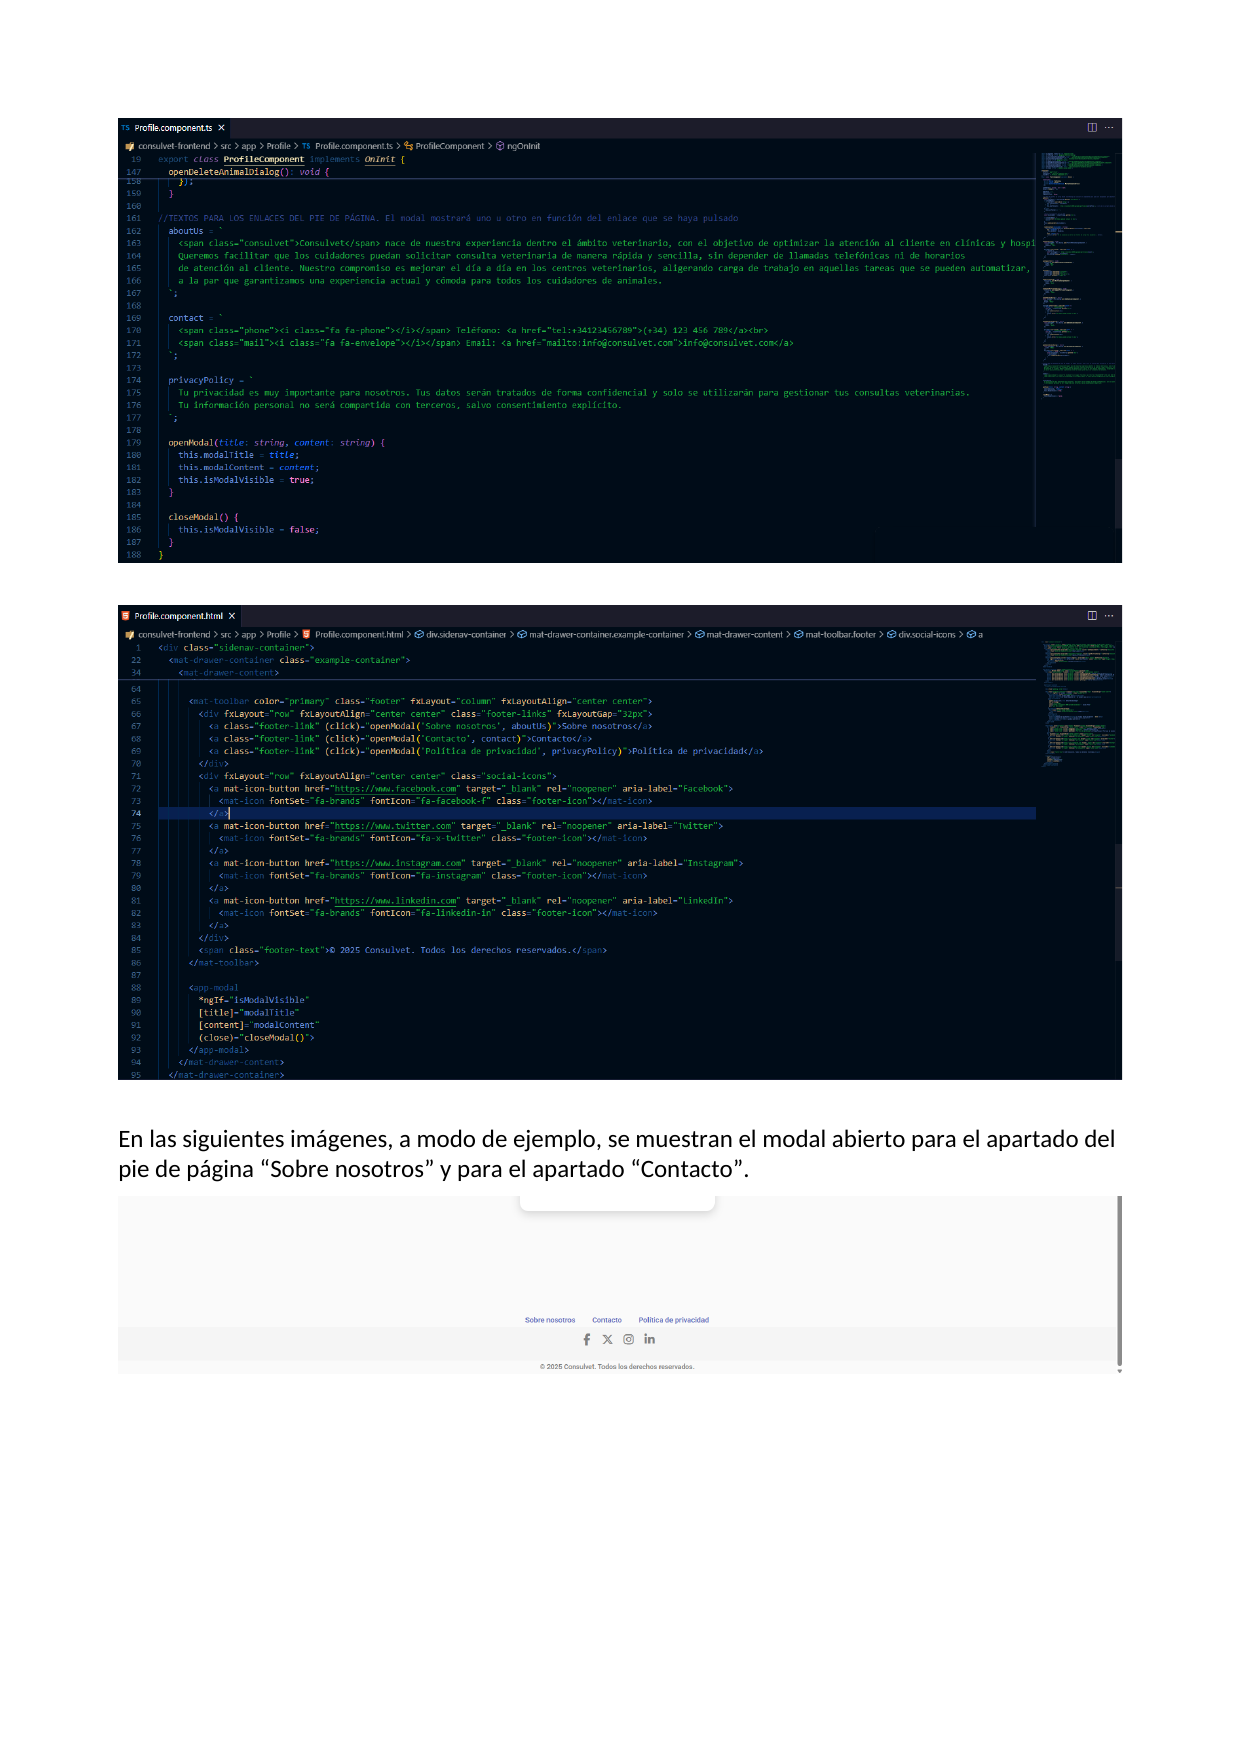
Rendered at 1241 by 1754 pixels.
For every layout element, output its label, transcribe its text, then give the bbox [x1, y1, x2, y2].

text En las siguientes imágenes, a modo de ejemplo, se muestran el modal abierto para el apartado del pie de página “Sobre nosotros” y para el apartado “Contacto”. [118, 1123, 1122, 1184]
picture [118, 118, 1123, 563]
picture [118, 605, 1123, 1080]
picture [118, 1196, 1123, 1374]
